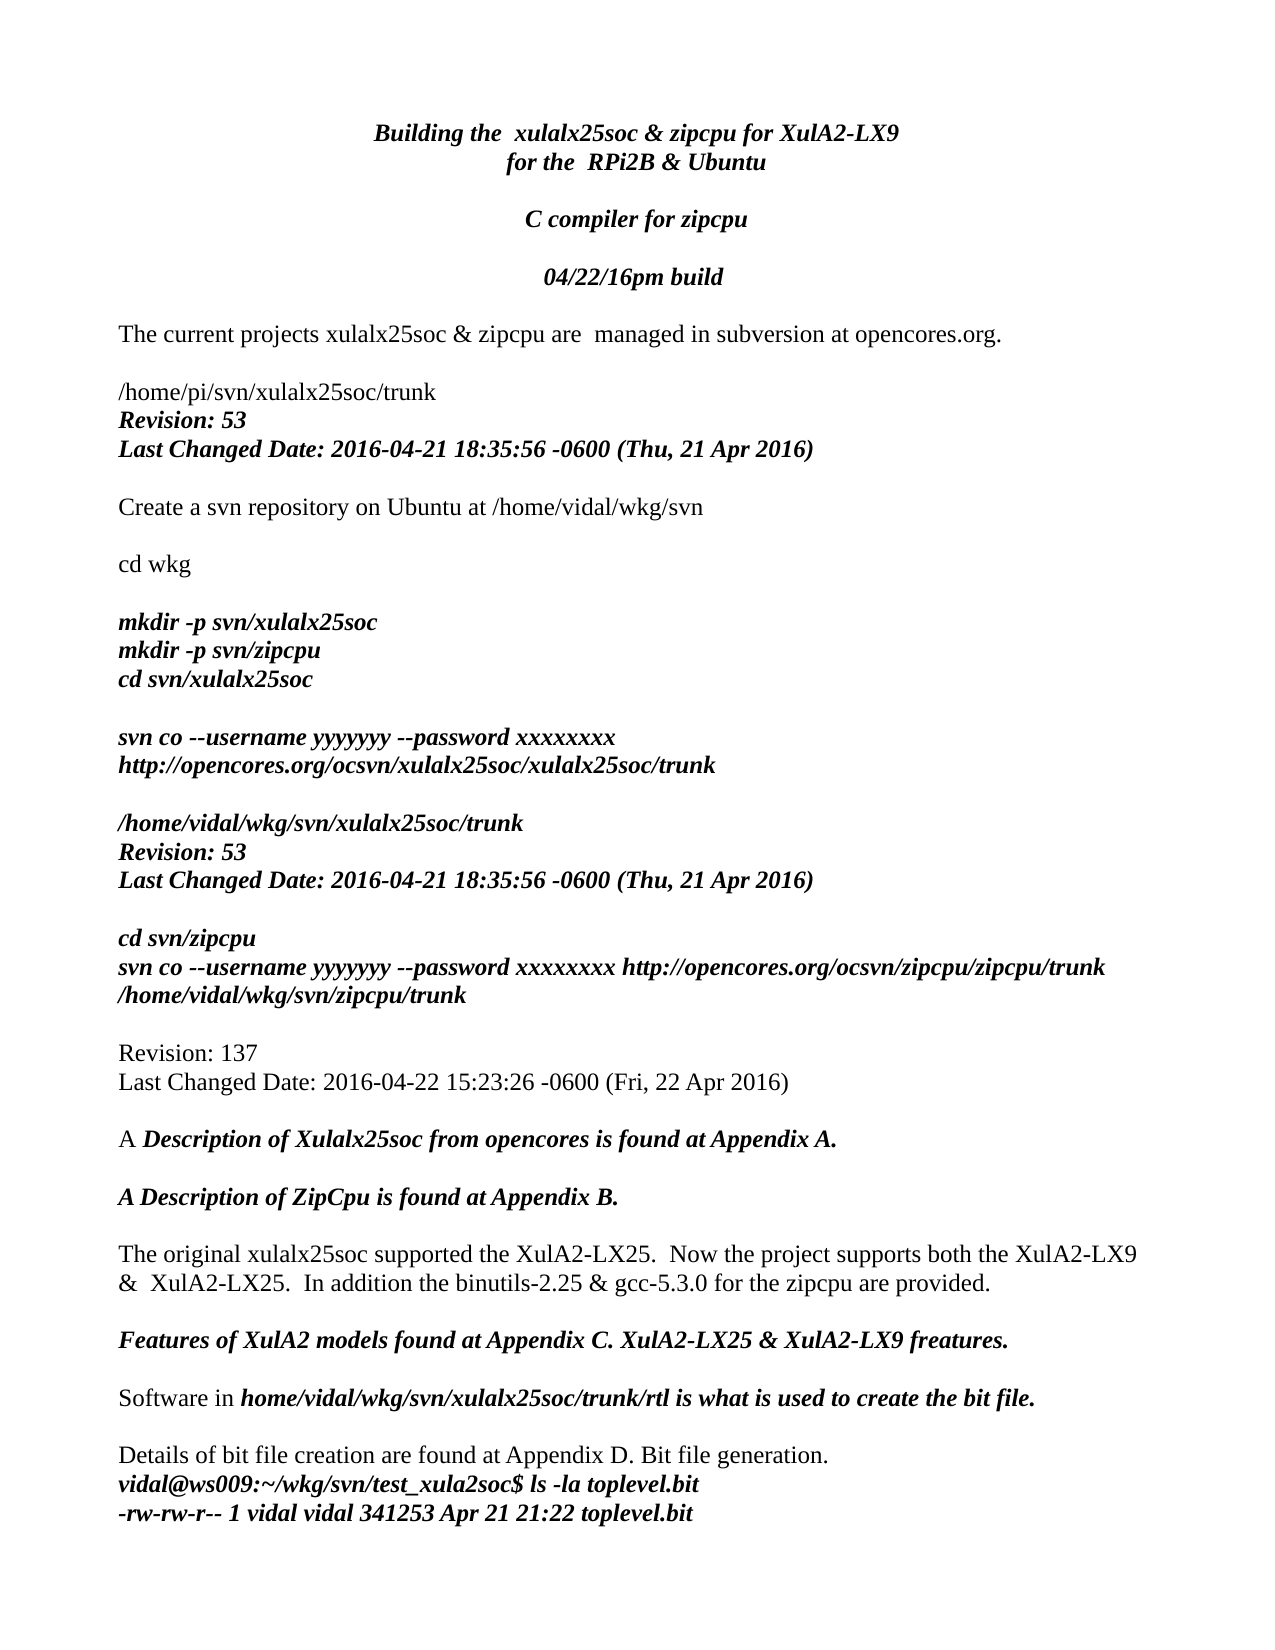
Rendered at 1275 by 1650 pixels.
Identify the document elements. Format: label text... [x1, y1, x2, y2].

text Last Changed Date: 2016-04-21 18:35:56 -0600 (Thu, 21 Apr 2016) [118, 434, 1157, 463]
text The original xulalx25soc supported the XulA2-LX25. Now the project supports both the XulA2-LX9 & XulA2-LX25. In addition the binutils-2.25 & gcc-5.3.0 for the zipcpu are provided. [118, 1239, 1157, 1297]
text /home/vidal/wkg/svn/zipcpu/trunk [118, 981, 1157, 1009]
text C compiler for zipcpu [118, 204, 1157, 233]
text A Description of Xulalx25soc from opencores is found at Appendix A. [118, 1124, 1157, 1153]
text vidal@ws009:~/wkg/svn/test_xula2soc$ ls -la toplevel.bit [118, 1469, 1157, 1498]
text mkdir -p svn/xulalx25soc [118, 607, 1157, 636]
text Building the xulalx25soc & zipcpu for XulA2-LX9 [118, 118, 1157, 147]
text Last Changed Date: 2016-04-21 18:35:56 -0600 (Thu, 21 Apr 2016) [118, 866, 1157, 894]
text cd svn/zipcpu [118, 923, 1157, 952]
text Last Changed Date: 2016-04-22 15:23:26 -0600 (Fri, 22 Apr 2016) [118, 1067, 1157, 1096]
text Revision: 53 [118, 406, 1157, 434]
text The current projects xulalx25soc & zipcpu are managed in subversion at opencores.org. [118, 319, 1157, 348]
text Features of XulA2 models found at Appendix C. XulA2-LX25 & XulA2-LX9 freatures. [118, 1326, 1157, 1354]
text cd svn/xulalx25soc [118, 664, 1157, 693]
text Details of bit file creation are found at Appendix D. Bit file generation. [118, 1441, 1157, 1469]
text A Description of ZipCpu is found at Appendix B. [118, 1182, 1157, 1211]
text Revision: 53 [118, 837, 1157, 866]
text -rw-rw-r-- 1 vidal vidal 341253 Apr 21 21:22 toplevel.bit [118, 1498, 1157, 1527]
text 04/22/16pm build [118, 262, 1157, 291]
text svn co --username yyyyyyy --password xxxxxxxx http://opencores.org/ocsvn/zipcpu/zipcpu/trunk [118, 952, 1157, 981]
text Software in home/vidal/wkg/svn/xulalx25soc/trunk/rtl is what is used to create the bit file. [118, 1383, 1157, 1412]
text /home/vidal/wkg/svn/xulalx25soc/trunk [118, 808, 1157, 837]
text Revision: 137 [118, 1038, 1157, 1067]
text mkdir -p svn/zipcpu [118, 636, 1157, 664]
text Create a svn repository on Ubuntu at /home/vidal/wkg/svn [118, 492, 1157, 521]
text svn co --username yyyyyyy --password xxxxxxxx http://opencores.org/ocsvn/xulalx25soc/xulalx25soc/trunk [118, 722, 1157, 779]
text /home/pi/svn/xulalx25soc/trunk [118, 377, 1157, 406]
text cd wkg [118, 549, 1157, 578]
text for the RPi2B & Ubuntu [118, 147, 1157, 176]
